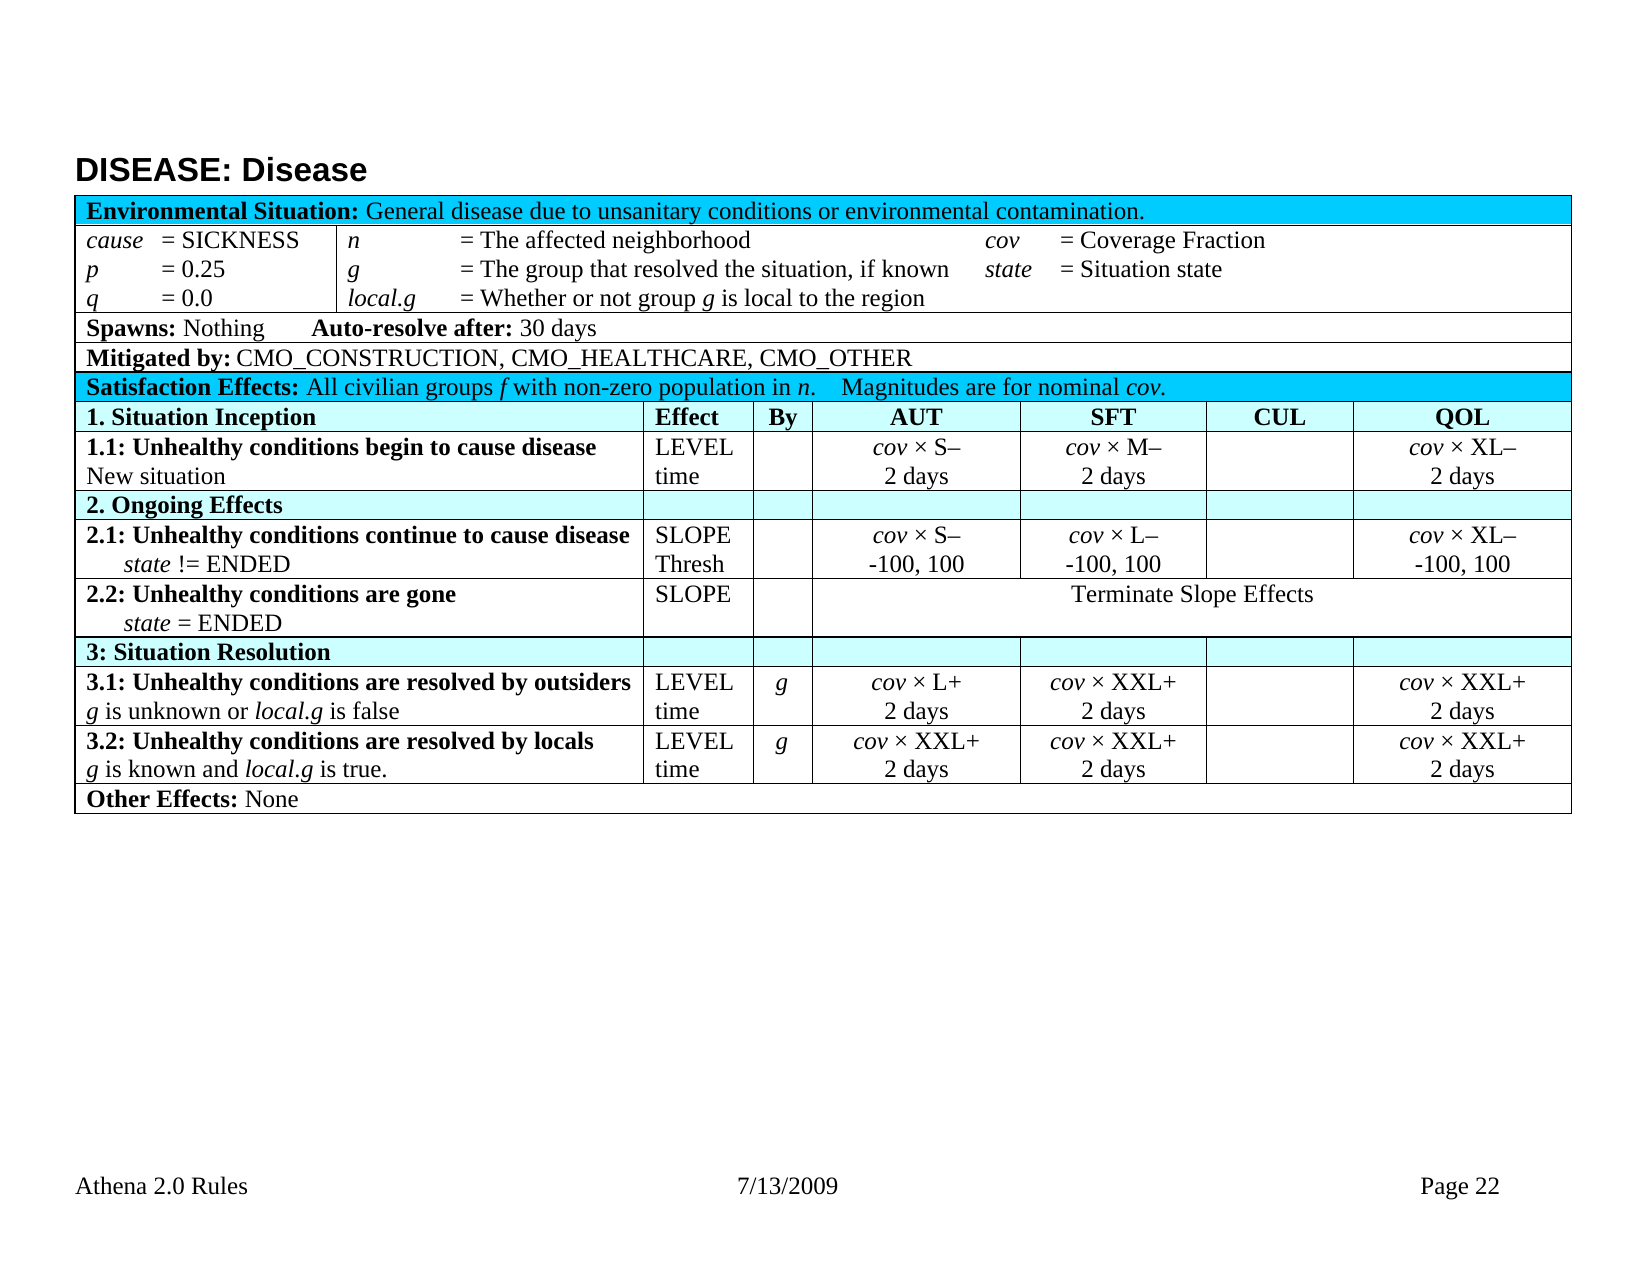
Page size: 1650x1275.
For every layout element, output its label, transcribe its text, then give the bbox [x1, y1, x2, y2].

table_cell CUL [1207, 402, 1353, 431]
table_cell 1. Situation Inception [76, 402, 643, 431]
table_cell cov × L– -100, 100 [1021, 520, 1206, 578]
table_cell n = The affected neighborhood cov = Coverage Fraction g = The group that resolved the situation, if known state = Situation state local.g = Whether or not group g is local to the region [337, 226, 1571, 312]
table_cell [754, 638, 812, 666]
table_cell 1.1: Unhealthy conditions begin to cause disease New situation [76, 432, 643, 489]
table_cell 2.1: Unhealthy conditions continue to cause disease state != ENDED [76, 520, 643, 578]
table_cell SLOPE Thresh [644, 520, 753, 578]
table_cell [754, 491, 812, 519]
table_cell [1207, 667, 1353, 725]
table_cell cov × XXL+ 2 days [1021, 667, 1206, 725]
table_cell [1207, 726, 1353, 783]
table_cell 3.2: Unhealthy conditions are resolved by locals g is known and local.g is true. [76, 726, 643, 783]
table_cell cov × XL– 2 days [1354, 432, 1571, 489]
table_header Environmental Situation: General disease due to unsanitary conditions or environmental contamination. [76, 196, 1571, 224]
table_cell [1207, 432, 1353, 489]
table_cell Satisfaction Effects: All civilian groups f with non-zero population in n. Magnitudes are for nominal cov. [76, 373, 1571, 401]
table_cell LEVEL time [644, 667, 753, 725]
table_cell LEVEL time [644, 726, 753, 783]
table_cell cov × XXL+ 2 days [1354, 726, 1571, 783]
table_cell g [754, 667, 812, 725]
table_cell [754, 520, 812, 578]
table_cell cov × XXL+ 2 days [813, 726, 1020, 783]
table_cell [1207, 520, 1353, 578]
table_cell cov × XXL+ 2 days [1354, 667, 1571, 725]
table_cell 3: Situation Resolution [76, 638, 643, 666]
table_cell cov × M– 2 days [1021, 432, 1206, 489]
table_cell cov × S– -100, 100 [813, 520, 1020, 578]
table_cell SFT [1021, 402, 1206, 431]
table_cell cov × XXL+ 2 days [1021, 726, 1206, 783]
table_cell Effect [644, 402, 753, 431]
table_cell [1354, 638, 1571, 666]
table_cell g [754, 726, 812, 783]
table_cell Mitigated by: CMO_CONSTRUCTION, CMO_HEALTHCARE, CMO_OTHER [76, 343, 1571, 371]
table_cell [813, 638, 1020, 666]
table_cell [644, 491, 753, 519]
table_cell SLOPE [644, 579, 753, 636]
table_cell [754, 432, 812, 489]
table_cell [1207, 638, 1353, 666]
table_cell [813, 491, 1020, 519]
table_cell cov × L+ 2 days [813, 667, 1020, 725]
table_cell 2. Ongoing Effects [76, 491, 643, 519]
table_cell AUT [813, 402, 1020, 431]
table_cell [1021, 491, 1206, 519]
table_cell LEVEL time [644, 432, 753, 489]
table_cell Other Effects: None [76, 784, 1571, 813]
table_cell [644, 638, 753, 666]
table_cell Terminate Slope Effects [813, 579, 1571, 636]
table_cell cov × XL– -100, 100 [1354, 520, 1571, 578]
table_cell 2.2: Unhealthy conditions are gone state = ENDED [76, 579, 643, 636]
table_cell 3.1: Unhealthy conditions are resolved by outsiders g is unknown or local.g is false [76, 667, 643, 725]
table_cell By [754, 402, 812, 431]
table_cell [1354, 491, 1571, 519]
table_cell [1021, 638, 1206, 666]
text DISEASE: Disease [75, 150, 1575, 188]
table_cell cause = SICKNESS p = 0.25 q = 0.0 [76, 226, 336, 312]
table_cell [754, 579, 812, 636]
table_cell QOL [1354, 402, 1571, 431]
table_cell Spawns: Nothing Auto-resolve after: 30 days [76, 313, 1571, 342]
table_cell [1207, 491, 1353, 519]
table_cell cov × S– 2 days [813, 432, 1020, 489]
